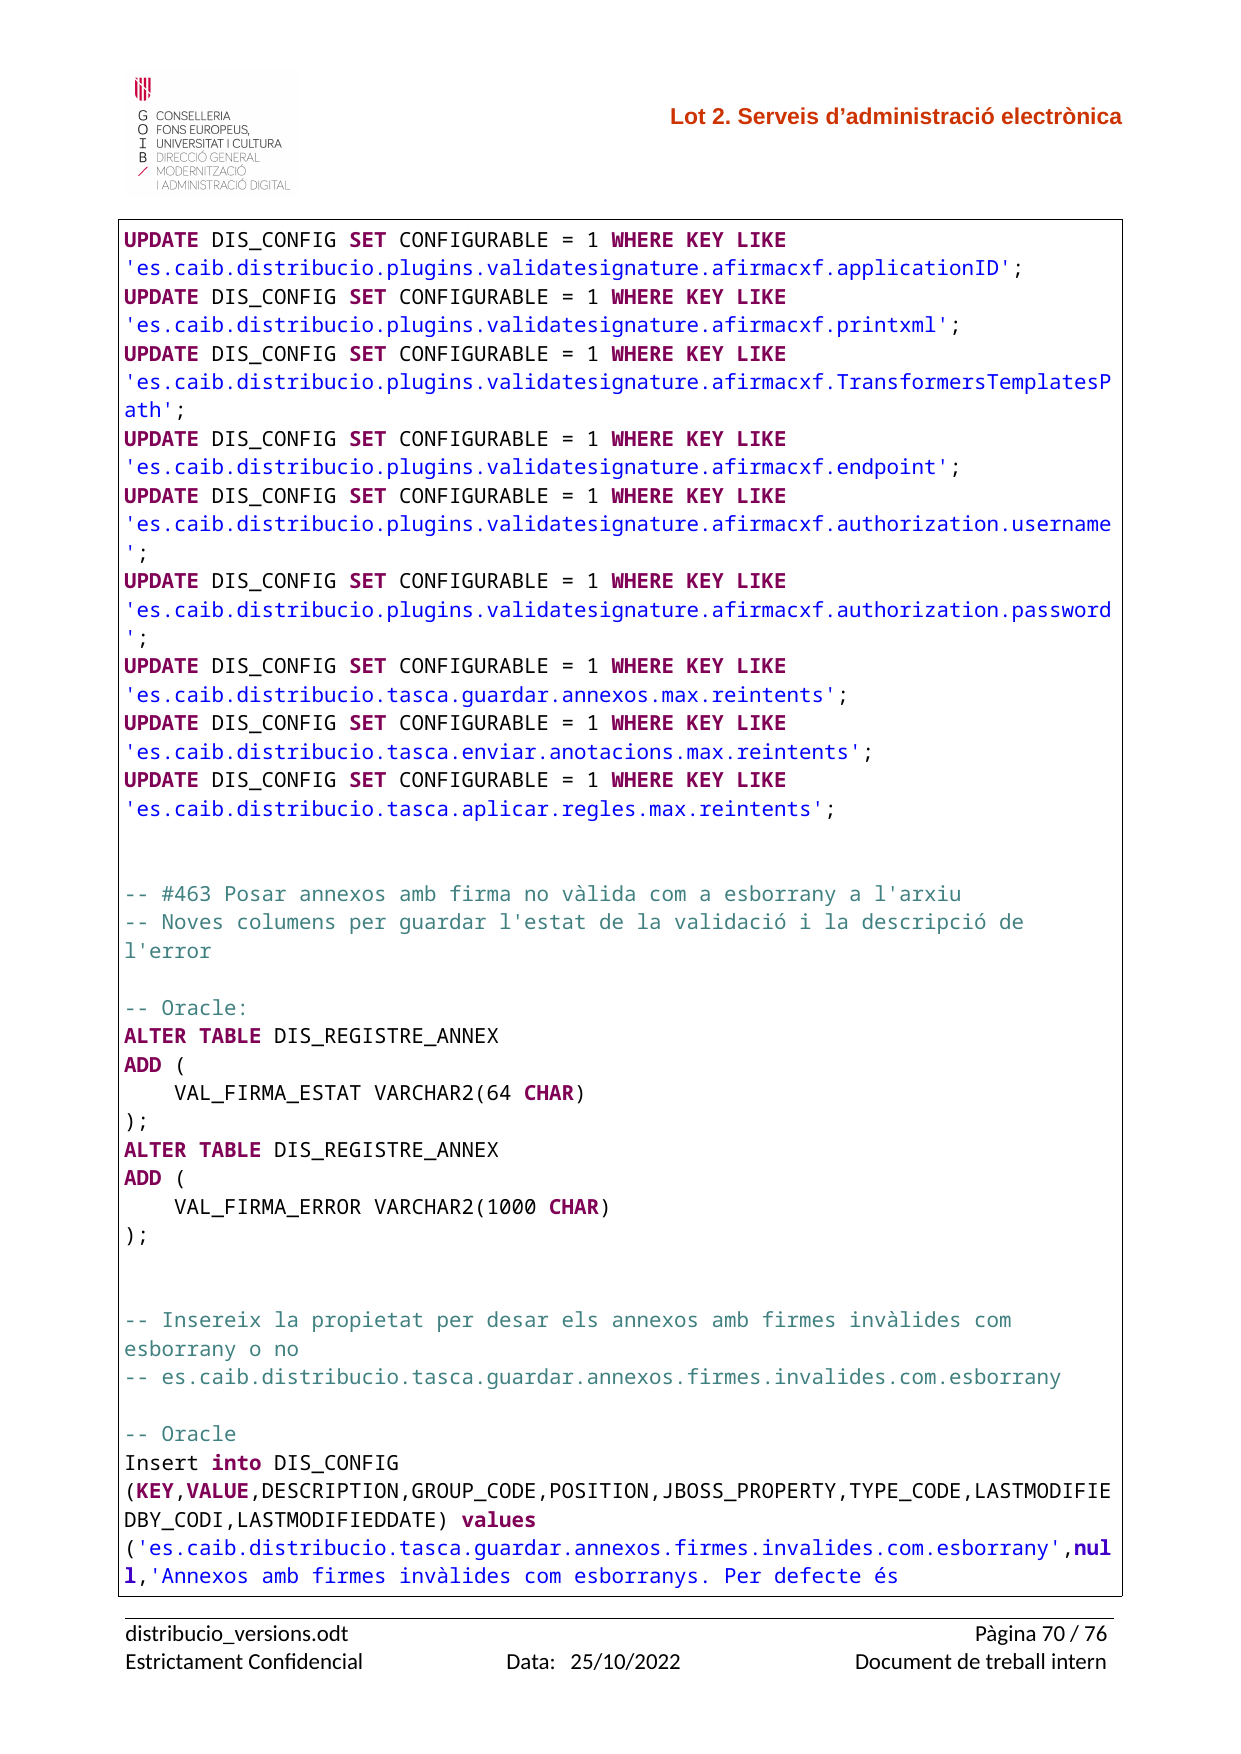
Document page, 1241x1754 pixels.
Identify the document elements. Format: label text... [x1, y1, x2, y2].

table_header UPDATE DIS_CONFIG SET CONFIGURABLE = 1 WHERE KEY LIKE 'es.caib.distribucio.plugins.validatesignature.afirmacxf.applicationID'; UPDATE DIS_CONFIG SET CONFIGURABLE = 1 WHERE KEY LIKE 'es.caib.distribucio.plugins.validatesignature.afirmacxf.printxml'; UPDATE DIS_CONFIG SET CONFIGURABLE = 1 WHERE KEY LIKE 'es.caib.distribucio.plugins.validatesignature.afirmacxf.TransformersTemplatesPath'; UPDATE DIS_CONFIG SET CONFIGURABLE = 1 WHERE KEY LIKE 'es.caib.distribucio.plugins.validatesignature.afirmacxf.endpoint'; UPDATE DIS_CONFIG SET CONFIGURABLE = 1 WHERE KEY LIKE 'es.caib.distribucio.plugins.validatesignature.afirmacxf.authorization.username'; UPDATE DIS_CONFIG SET CONFIGURABLE = 1 WHERE KEY LIKE 'es.caib.distribucio.plugins.validatesignature.afirmacxf.authorization.password'; UPDATE DIS_CONFIG SET CONFIGURABLE = 1 WHERE KEY LIKE 'es.caib.distribucio.tasca.guardar.annexos.max.reintents'; UPDATE DIS_CONFIG SET CONFIGURABLE = 1 WHERE KEY LIKE 'es.caib.distribucio.tasca.enviar.anotacions.max.reintents'; UPDATE DIS_CONFIG SET CONFIGURABLE = 1 WHERE KEY LIKE 'es.caib.distribucio.tasca.aplicar.regles.max.reintents'; -- #463 Posar annexos amb firma no vàlida com a esborrany a l'arxiu -- Noves columens per guardar l'estat de la validació i la descripció de l'error -- Oracle: ALTER TABLE DIS_REGISTRE_ANNEX ADD ( VAL_FIRMA_ESTAT VARCHAR2(64 CHAR) ); ALTER TABLE DIS_REGISTRE_ANNEX ADD ( VAL_FIRMA_ERROR VARCHAR2(1000 CHAR) ); -- Insereix la propietat per desar els annexos amb firmes invàlides com esborrany o no -- es.caib.distribucio.tasca.guardar.annexos.firmes.invalides.com.esborrany -- Oracle Insert into DIS_CONFIG (KEY,VALUE,DESCRIPTION,GROUP_CODE,POSITION,JBOSS_PROPERTY,TYPE_CODE,LASTMODIFIEDBY_CODI,LASTMODIFIEDDATE) values ('es.caib.distribucio.tasca.guardar.annexos.firmes.invalides.com.esborrany',null,'Annexos amb firmes invàlides com esborranys. Per defecte és [119, 220, 1122, 1596]
picture [126, 70, 299, 197]
